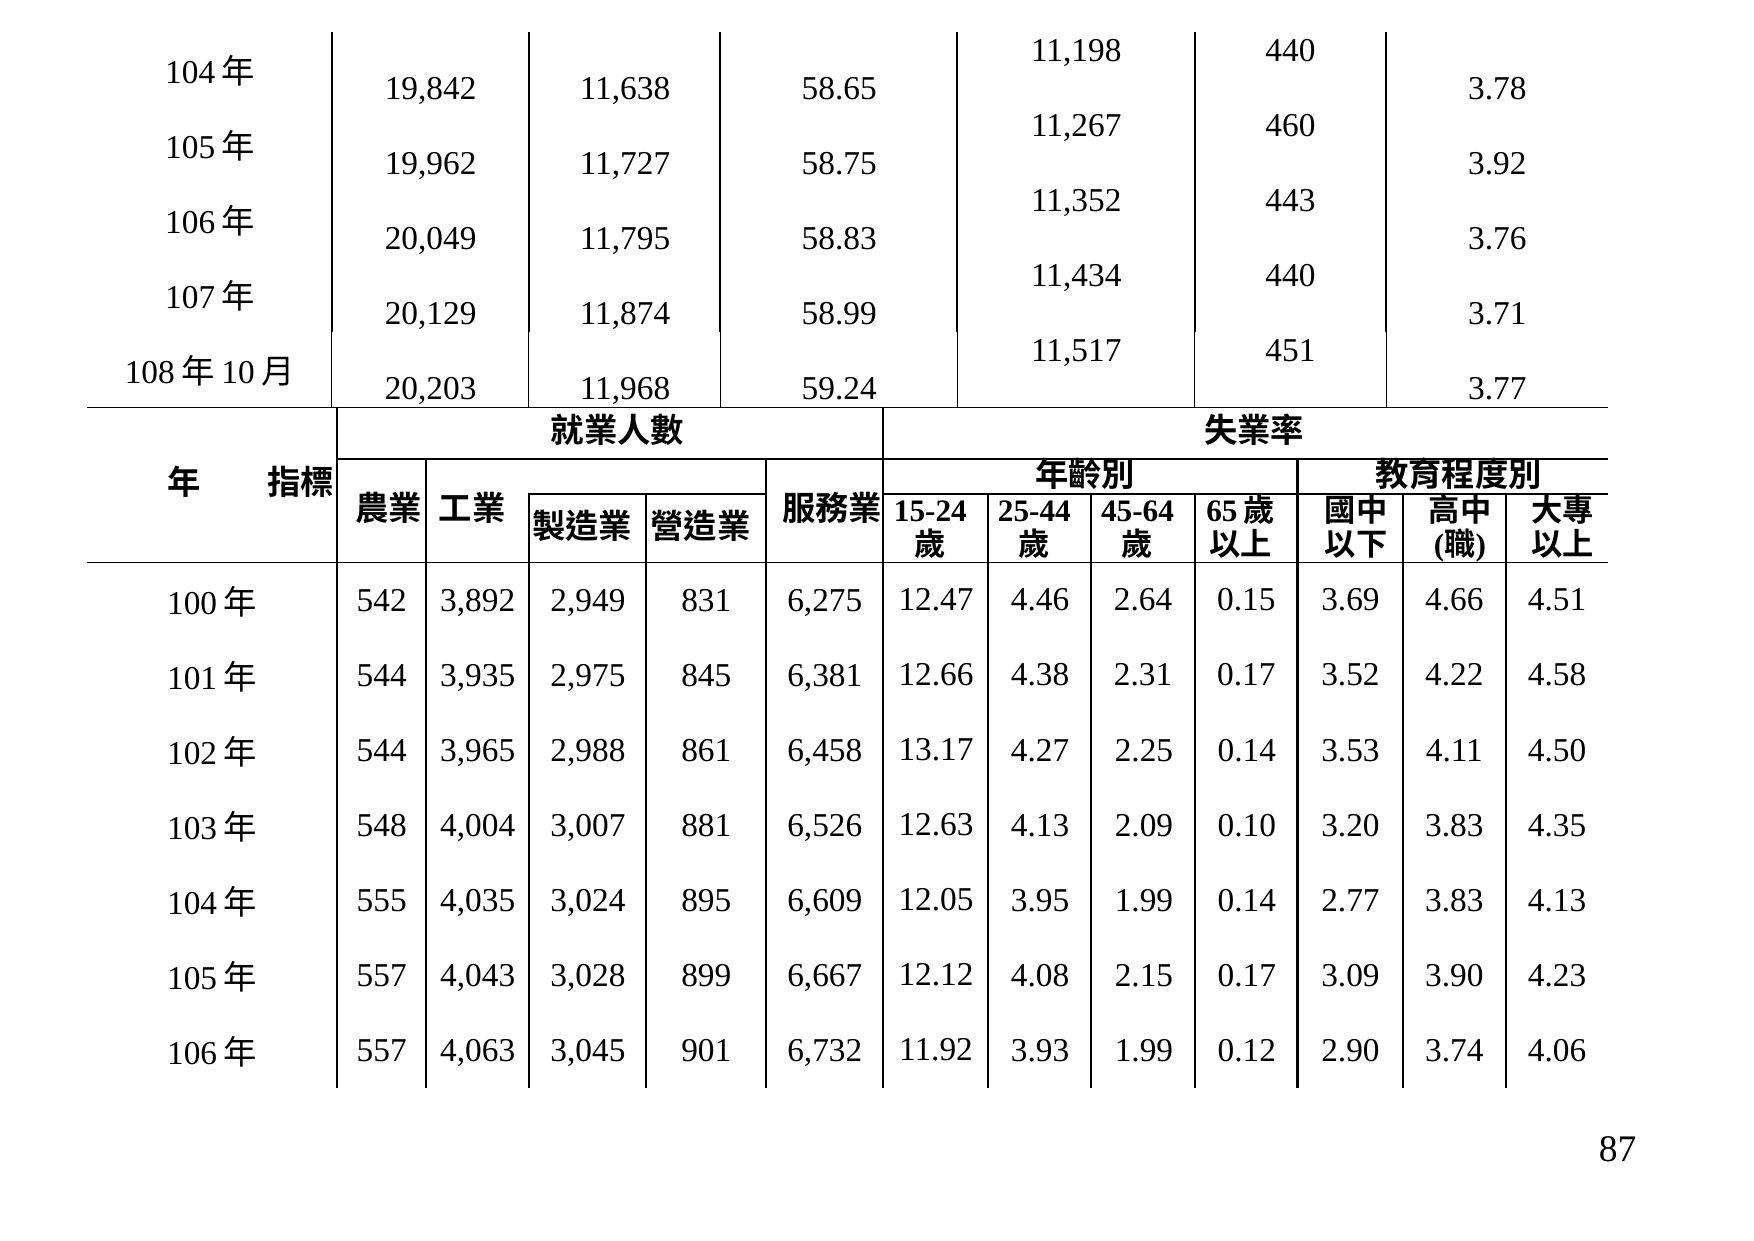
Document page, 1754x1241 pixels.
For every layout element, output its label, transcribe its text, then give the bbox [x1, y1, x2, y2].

table_cell 45-64歲 [1092, 495, 1194, 562]
table_cell 3.74 [1404, 1013, 1505, 1088]
table_cell 11.92 [884, 1013, 987, 1088]
table_cell 6,609 [767, 863, 882, 938]
table_cell 6,732 [767, 1013, 882, 1088]
table_cell 440 [1196, 257, 1385, 332]
table_cell 11,434 [958, 257, 1194, 332]
table_cell [529, 460, 646, 493]
table_cell 11,198 [958, 32, 1194, 107]
table_cell 3.71 [1387, 257, 1608, 332]
table_cell 460 [1196, 107, 1385, 182]
table_cell 3,935 [427, 638, 528, 713]
table_cell 3.95 [989, 863, 1090, 938]
table_cell 4.51 [1507, 563, 1608, 638]
table_cell 4.13 [989, 788, 1090, 863]
table_cell 12.66 [884, 638, 987, 713]
table_cell 58.83 [721, 182, 956, 257]
table_cell 大專 以上 [1507, 495, 1608, 562]
table_cell [646, 460, 765, 493]
table_cell 3.93 [989, 1013, 1090, 1088]
table_cell 2,988 [530, 713, 645, 788]
table_cell 4,063 [427, 1013, 528, 1088]
table_cell 4.13 [1507, 863, 1608, 938]
table_cell 15-24歲 [884, 495, 987, 562]
table_cell 4.58 [1507, 638, 1608, 713]
table_cell 2.31 [1092, 638, 1194, 713]
table_cell 2,975 [530, 638, 645, 713]
table_cell 443 [1196, 182, 1385, 257]
table_cell 4.38 [989, 638, 1090, 713]
table_cell 20,203 [332, 332, 528, 407]
table_cell 3.90 [1404, 938, 1505, 1013]
table_cell 4,043 [427, 938, 528, 1013]
table_cell 3.83 [1404, 863, 1505, 938]
table_cell 65歲 以上 [1196, 495, 1296, 562]
table_cell 12.12 [884, 938, 987, 1013]
table_cell 4.06 [1507, 1013, 1608, 1088]
table_cell 3.77 [1387, 332, 1608, 407]
table_cell 557 [338, 1013, 425, 1088]
table_cell 105年 [87, 107, 331, 182]
table_cell 3.76 [1387, 182, 1608, 257]
table_cell 881 [647, 788, 765, 863]
table_cell 6,275 [767, 563, 882, 638]
table_cell 4.11 [1404, 713, 1505, 788]
table_cell 2.25 [1092, 713, 1194, 788]
table_cell 服務業 [767, 460, 882, 562]
table_cell 3,028 [530, 938, 645, 1013]
table_cell 3.52 [1299, 638, 1402, 713]
table_cell 544 [338, 713, 425, 788]
table_cell 3,892 [427, 563, 528, 638]
table_cell 59.24 [721, 332, 957, 407]
table_cell 0.10 [1196, 788, 1296, 863]
table_cell 108年10月 [87, 332, 331, 407]
table_cell 0.12 [1196, 1013, 1296, 1088]
table_cell 就業人數 [338, 408, 882, 457]
table_cell 6,526 [767, 788, 882, 863]
table_cell 104年 [87, 863, 336, 938]
table_cell 11,874 [530, 257, 719, 332]
table_cell 0.17 [1196, 938, 1296, 1013]
table_cell 104年 [87, 32, 331, 107]
table_cell 861 [647, 713, 765, 788]
table_cell 11,352 [958, 182, 1194, 257]
table_cell 4,004 [427, 788, 528, 863]
table_cell 1.99 [1092, 1013, 1194, 1088]
table_cell 3.78 [1387, 32, 1608, 107]
table_cell 3,965 [427, 713, 528, 788]
table_cell 2.64 [1092, 563, 1194, 638]
table_cell 103年 [87, 788, 336, 863]
table_cell 12.05 [884, 863, 987, 938]
table_cell 58.75 [721, 107, 956, 182]
table_cell 6,381 [767, 638, 882, 713]
table_cell 12.63 [884, 788, 987, 863]
table_cell 4.27 [989, 713, 1090, 788]
table_cell 895 [647, 863, 765, 938]
table_cell 2,949 [530, 563, 645, 638]
table_cell 工業 [427, 460, 529, 562]
table_cell 3.09 [1299, 938, 1402, 1013]
table_cell 4.22 [1404, 638, 1505, 713]
table_cell 4.08 [989, 938, 1090, 1013]
table_cell 107年 [87, 257, 331, 332]
table_cell 19,842 [333, 32, 528, 107]
table_cell 教育程度別 [1299, 460, 1608, 493]
table_cell 3.92 [1387, 107, 1608, 182]
table_cell 19,962 [333, 107, 528, 182]
table_cell 11,968 [529, 332, 720, 407]
table_cell 3.20 [1299, 788, 1402, 863]
table_cell 105年 [87, 938, 336, 1013]
table_cell 20,049 [333, 182, 528, 257]
table_cell 25-44歲 [989, 495, 1090, 562]
table_cell 3,045 [530, 1013, 645, 1088]
table_cell 高中(職) [1404, 495, 1505, 562]
table_cell 11,727 [530, 107, 719, 182]
table_cell 2.09 [1092, 788, 1194, 863]
table_cell 2.77 [1299, 863, 1402, 938]
table_cell 4.35 [1507, 788, 1608, 863]
table_cell 901 [647, 1013, 765, 1088]
table_cell 4.50 [1507, 713, 1608, 788]
table_cell 2.90 [1299, 1013, 1402, 1088]
table_cell 58.99 [721, 257, 956, 332]
table_cell 106年 [87, 182, 331, 257]
table_cell 6,458 [767, 713, 882, 788]
table_cell 548 [338, 788, 425, 863]
table_cell 年 指標 [87, 408, 336, 562]
table_cell 3,024 [530, 863, 645, 938]
table_cell 899 [647, 938, 765, 1013]
table_cell 831 [647, 563, 765, 638]
table_cell 4.66 [1404, 563, 1505, 638]
table_cell 4.23 [1507, 938, 1608, 1013]
table_cell 20,129 [333, 257, 528, 332]
table_cell 國中 以下 [1299, 495, 1402, 562]
table_cell 0.14 [1196, 863, 1296, 938]
table_cell 100年 [87, 563, 336, 638]
table_cell 58.65 [721, 32, 956, 107]
table_cell 12.47 [884, 563, 987, 638]
table_cell 農業 [338, 460, 425, 562]
table_cell 製造業 [530, 495, 645, 562]
table_cell 557 [338, 938, 425, 1013]
table_cell 失業率 [884, 408, 1608, 457]
table_cell 102年 [87, 713, 336, 788]
table_cell 13.17 [884, 713, 987, 788]
table_cell 544 [338, 638, 425, 713]
table_cell 11,517 [958, 332, 1194, 407]
table_cell 3.83 [1404, 788, 1505, 863]
table_cell 3.69 [1299, 563, 1402, 638]
table_cell 營造業 [647, 495, 765, 562]
table_cell 3.53 [1299, 713, 1402, 788]
table_cell 11,267 [958, 107, 1194, 182]
table_cell 4,035 [427, 863, 528, 938]
table_cell 440 [1196, 32, 1385, 107]
table_cell 845 [647, 638, 765, 713]
table_cell 0.15 [1196, 563, 1296, 638]
table_cell 4.46 [989, 563, 1090, 638]
table_cell 542 [338, 563, 425, 638]
table_cell 11,638 [530, 32, 719, 107]
table_cell 11,795 [530, 182, 719, 257]
table_cell 2.15 [1092, 938, 1194, 1013]
table_cell 451 [1195, 332, 1386, 407]
table_cell 0.17 [1196, 638, 1296, 713]
table_cell 101年 [87, 638, 336, 713]
table_cell 年齡別 [884, 460, 1296, 493]
table_cell 0.14 [1196, 713, 1296, 788]
table_cell 3,007 [530, 788, 645, 863]
table_cell 6,667 [767, 938, 882, 1013]
table_cell 1.99 [1092, 863, 1194, 938]
table_cell 106年 [87, 1013, 336, 1088]
table_cell 555 [338, 863, 425, 938]
